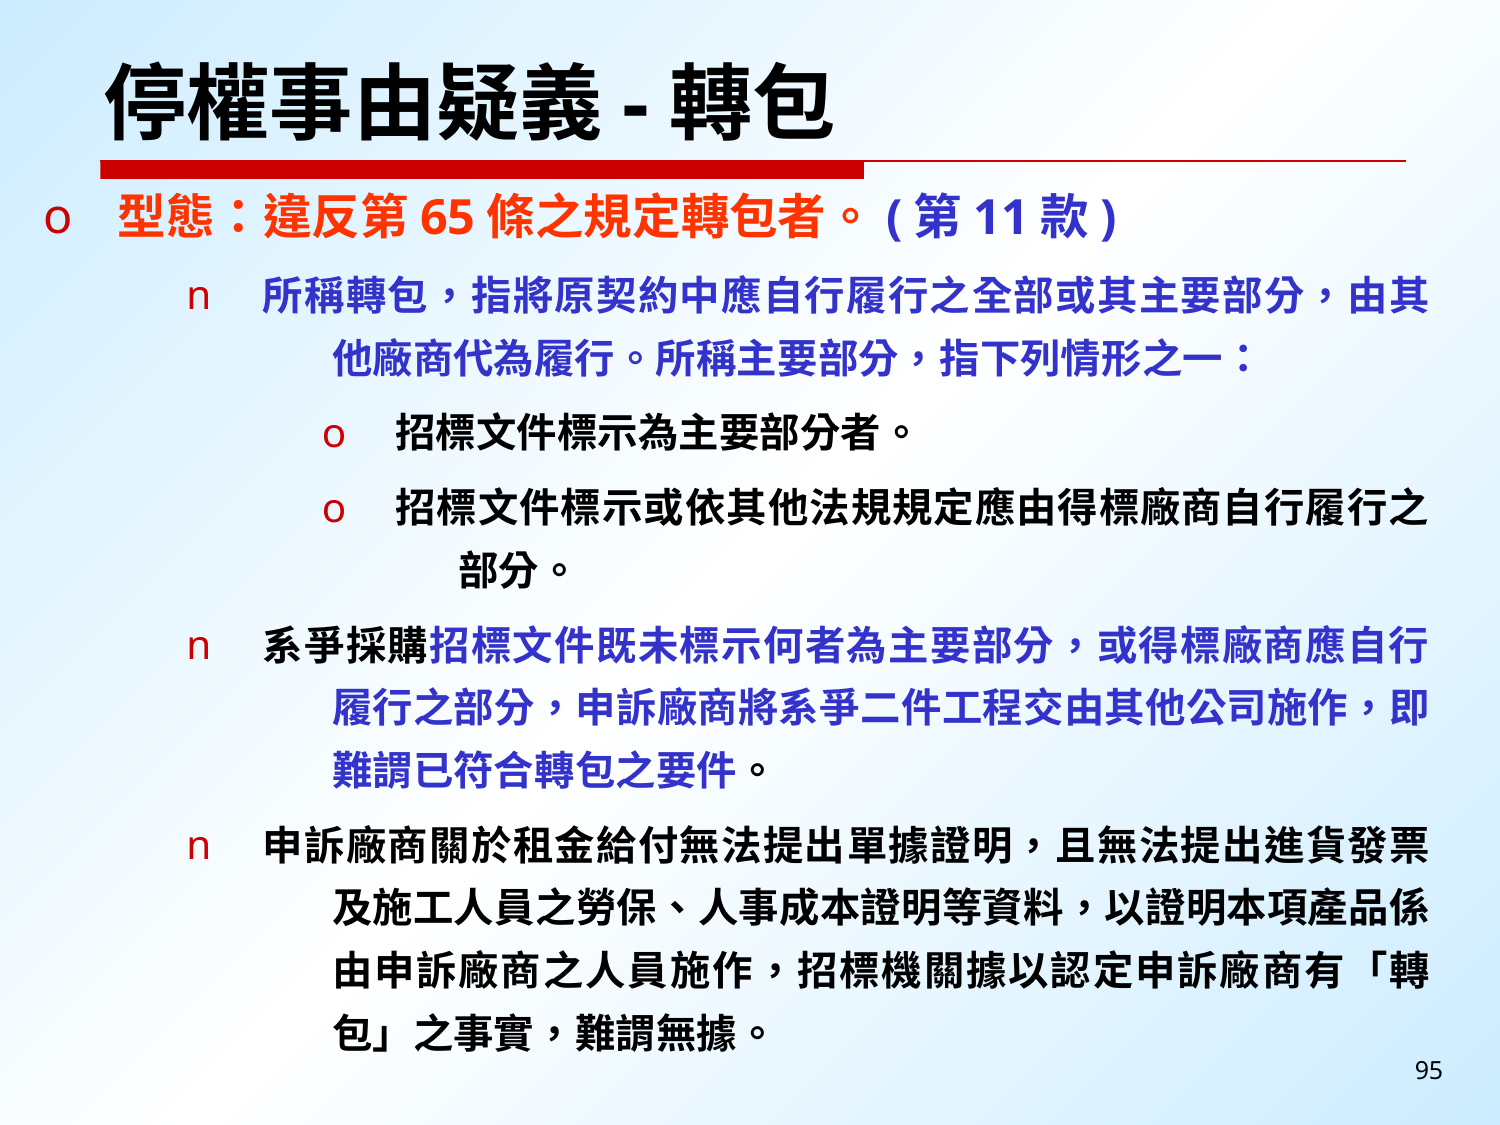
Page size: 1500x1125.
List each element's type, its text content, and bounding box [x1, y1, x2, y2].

list 型態：違反第65條之規定轉包者。(第11款) 所稱轉包，指將原契約中應自行履行之全部或其主要部分，由其他廠商代為履行。所稱主要部分，指下列情形之一： 招標文件標示為主要部分者。 招標文件標示或依其他法規規定應由得標廠商自行履行之部分。 系爭採購招標文件既未標示何者為主要部分，或得標廠商應自行履行之部分，申訴廠商將系爭二件工程交由其他公司施作，即難謂已符合轉包之要件。 申訴廠商關於租金給付無法提出單據證明，且無法提出進貨發票及施工人員之勞保、人事成本證明等資料，以證明本項產品係由申訴廠商之人員施作，招標機關據以認定申訴廠商有「轉包」之事實，難謂無據。 [28, 173, 1445, 1072]
title 停權事由疑義-轉包 [88, 31, 1402, 158]
